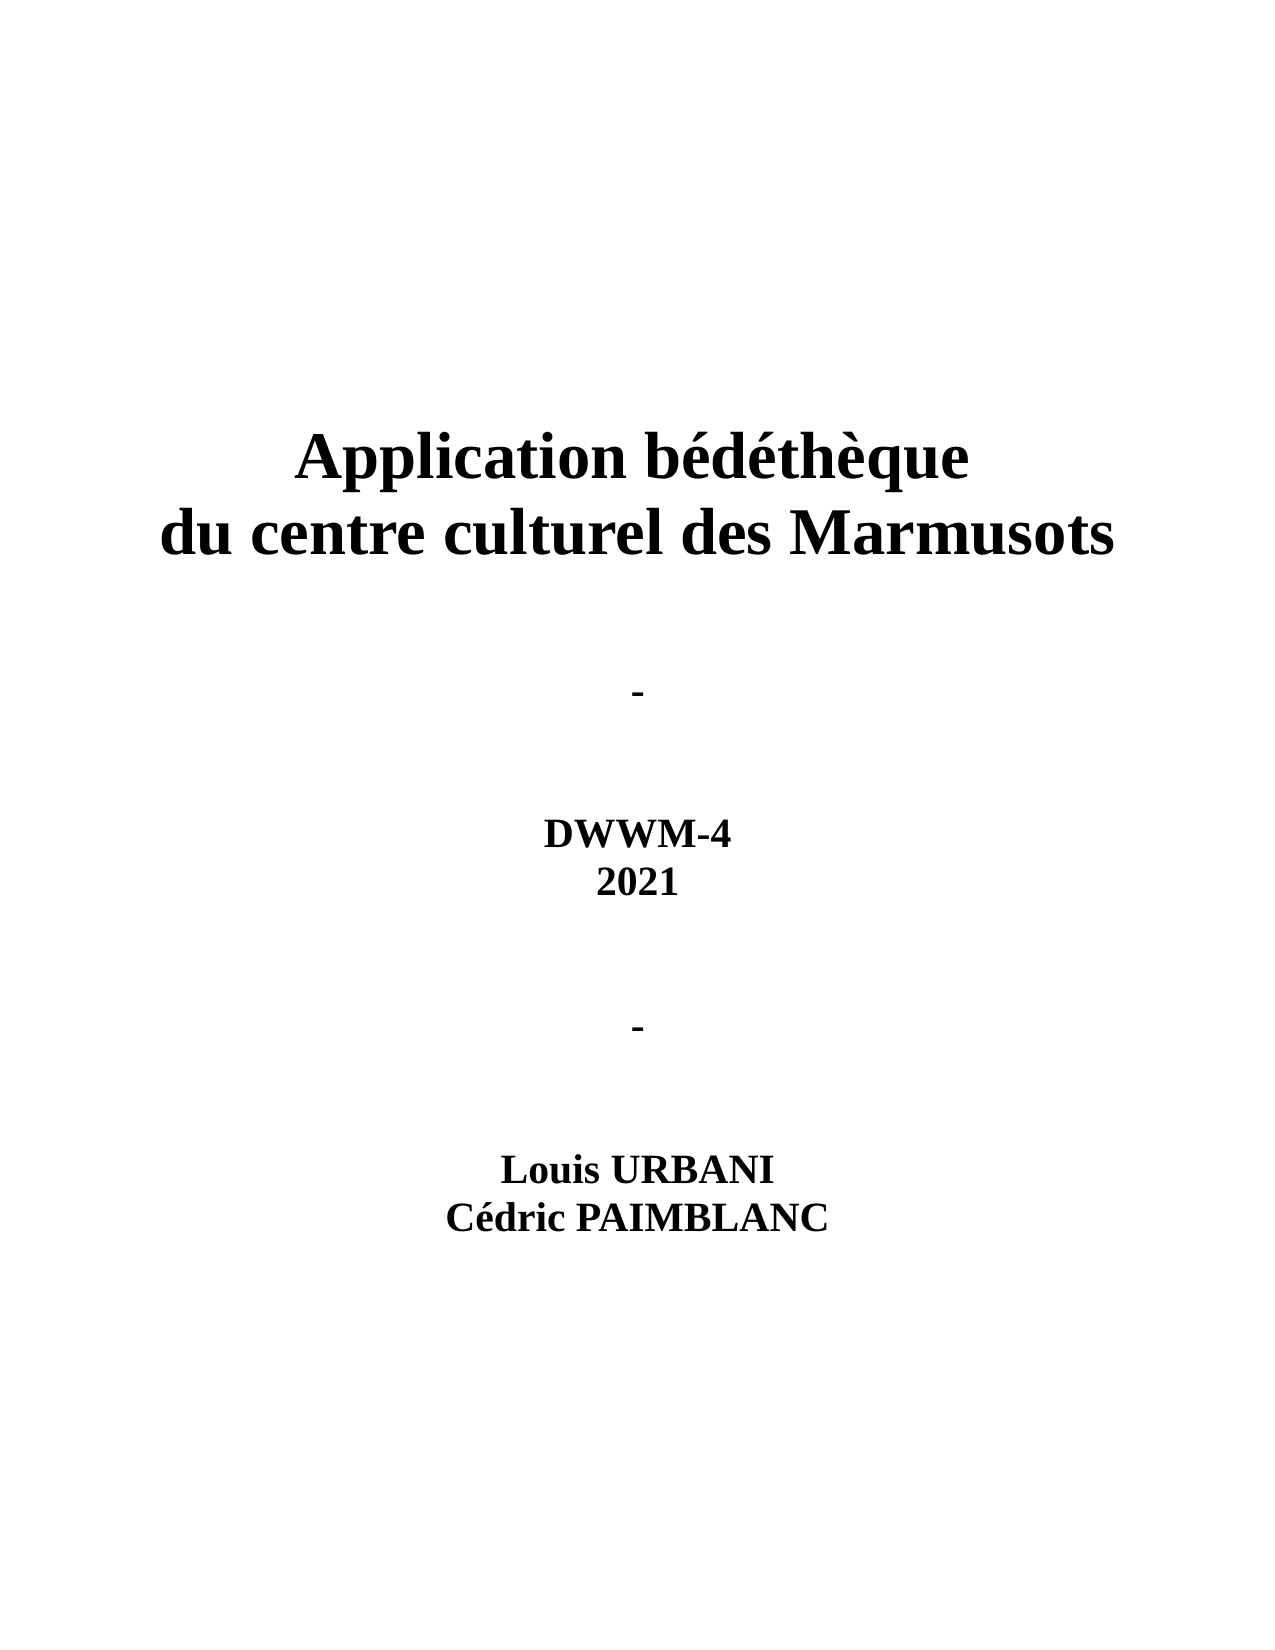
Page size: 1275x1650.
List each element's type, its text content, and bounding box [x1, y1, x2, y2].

text - [118, 665, 1157, 713]
text Application bédéthèque [118, 416, 1157, 493]
text - [118, 1001, 1157, 1048]
text Cédric PAIMBLANC [118, 1192, 1157, 1240]
text Louis URBANI [118, 1144, 1157, 1192]
text 2021 [118, 857, 1157, 905]
text DWWM-4 [118, 809, 1157, 857]
text du centre culturel des Marmusots [118, 493, 1157, 569]
